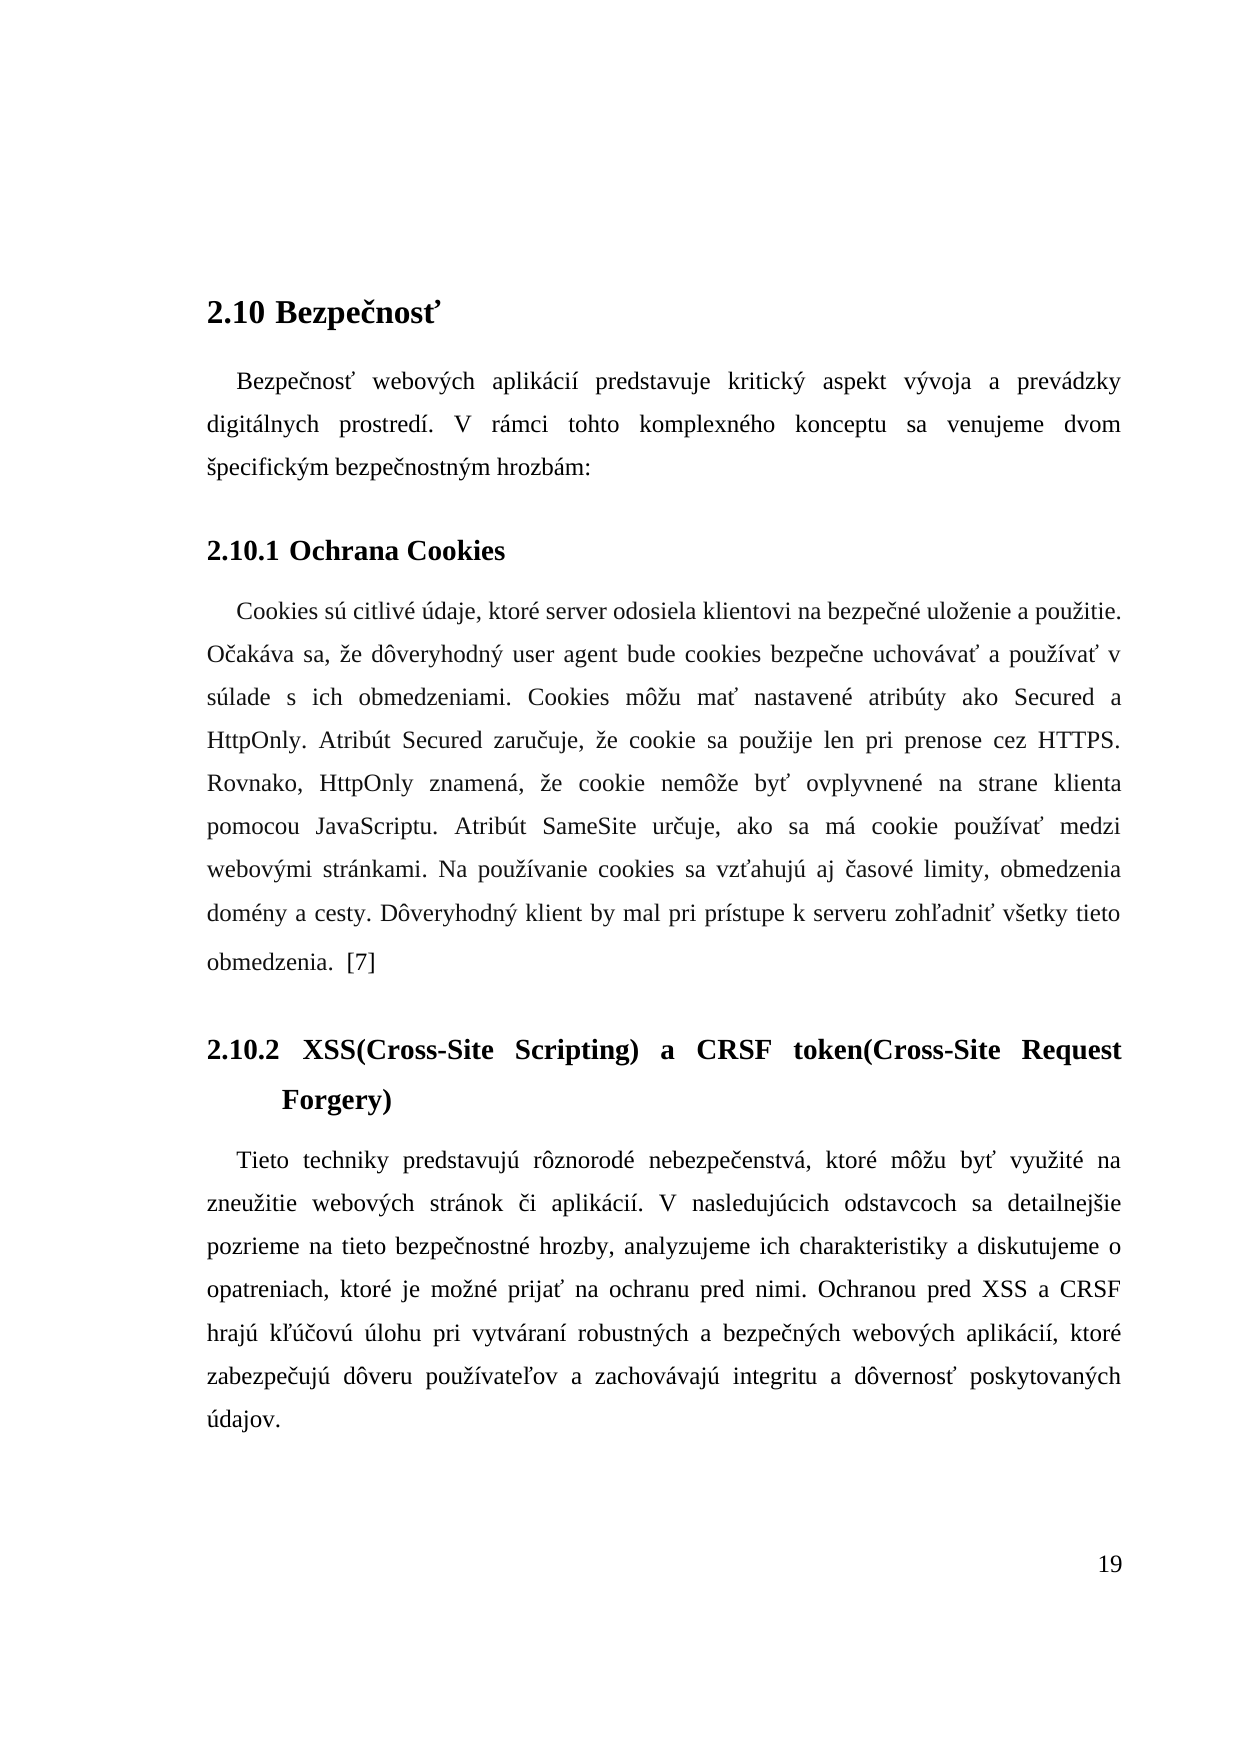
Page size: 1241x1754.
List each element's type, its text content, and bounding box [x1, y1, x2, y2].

text Cookies sú citlivé údaje, ktoré server odosiela klientovi na bezpečné uloženie a použitie. Očakáva sa, že dôveryhodný user agent bude cookies bezpečne uchovávať a používať v súlade s ich obmedzeniami. Cookies môžu mať nastavené atribúty ako Secured a HttpOnly. Atribút Secured zaručuje, že cookie sa použije len pri prenose cez HTTPS. Rovnako, HttpOnly znamená, že cookie nemôže byť ovplyvnené na strane klienta pomocou JavaScriptu. Atribút SameSite určuje, ako sa má cookie používať medzi webovými stránkami. Na používanie cookies sa vzťahujú aj časové limity, obmedzenia domény a cesty. Dôveryhodný klient by mal pri prístupe k serveru zohľadniť všetky tieto obmedzenia. [7] [207, 596, 1122, 977]
text Bezpečnosť webových aplikácií predstavuje kritický aspekt vývoja a prevádzky digitálnych prostredí. V rámci tohto komplexného konceptu sa venujeme dvom špecifickým bezpečnostným hrozbám: [207, 366, 1122, 481]
subtitle Ochrana Cookies [207, 533, 1122, 567]
text Tieto techniky predstavujú rôznorodé nebezpečenstvá, ktoré môžu byť využité na zneužitie webových stránok či aplikácií. V nasledujúcich odstavcoch sa detailnejšie pozrieme na tieto bezpečnostné hrozby, analyzujeme ich charakteristiky a diskutujeme o opatreniach, ktoré je možné prijať na ochranu pred nimi. Ochranou pred XSS a CRSF hrajú kľúčovú úlohu pri vytváraní robustných a bezpečných webových aplikácií, ktoré zabezpečujú dôveru používateľov a zachovávajú integritu a dôvernosť poskytovaných údajov. [207, 1145, 1122, 1433]
subtitle XSS(Cross-Site Scripting) a CRSF token(Cross-Site Request Forgery) [207, 1032, 1122, 1116]
subtitle Bezpečnosť [207, 292, 1122, 330]
